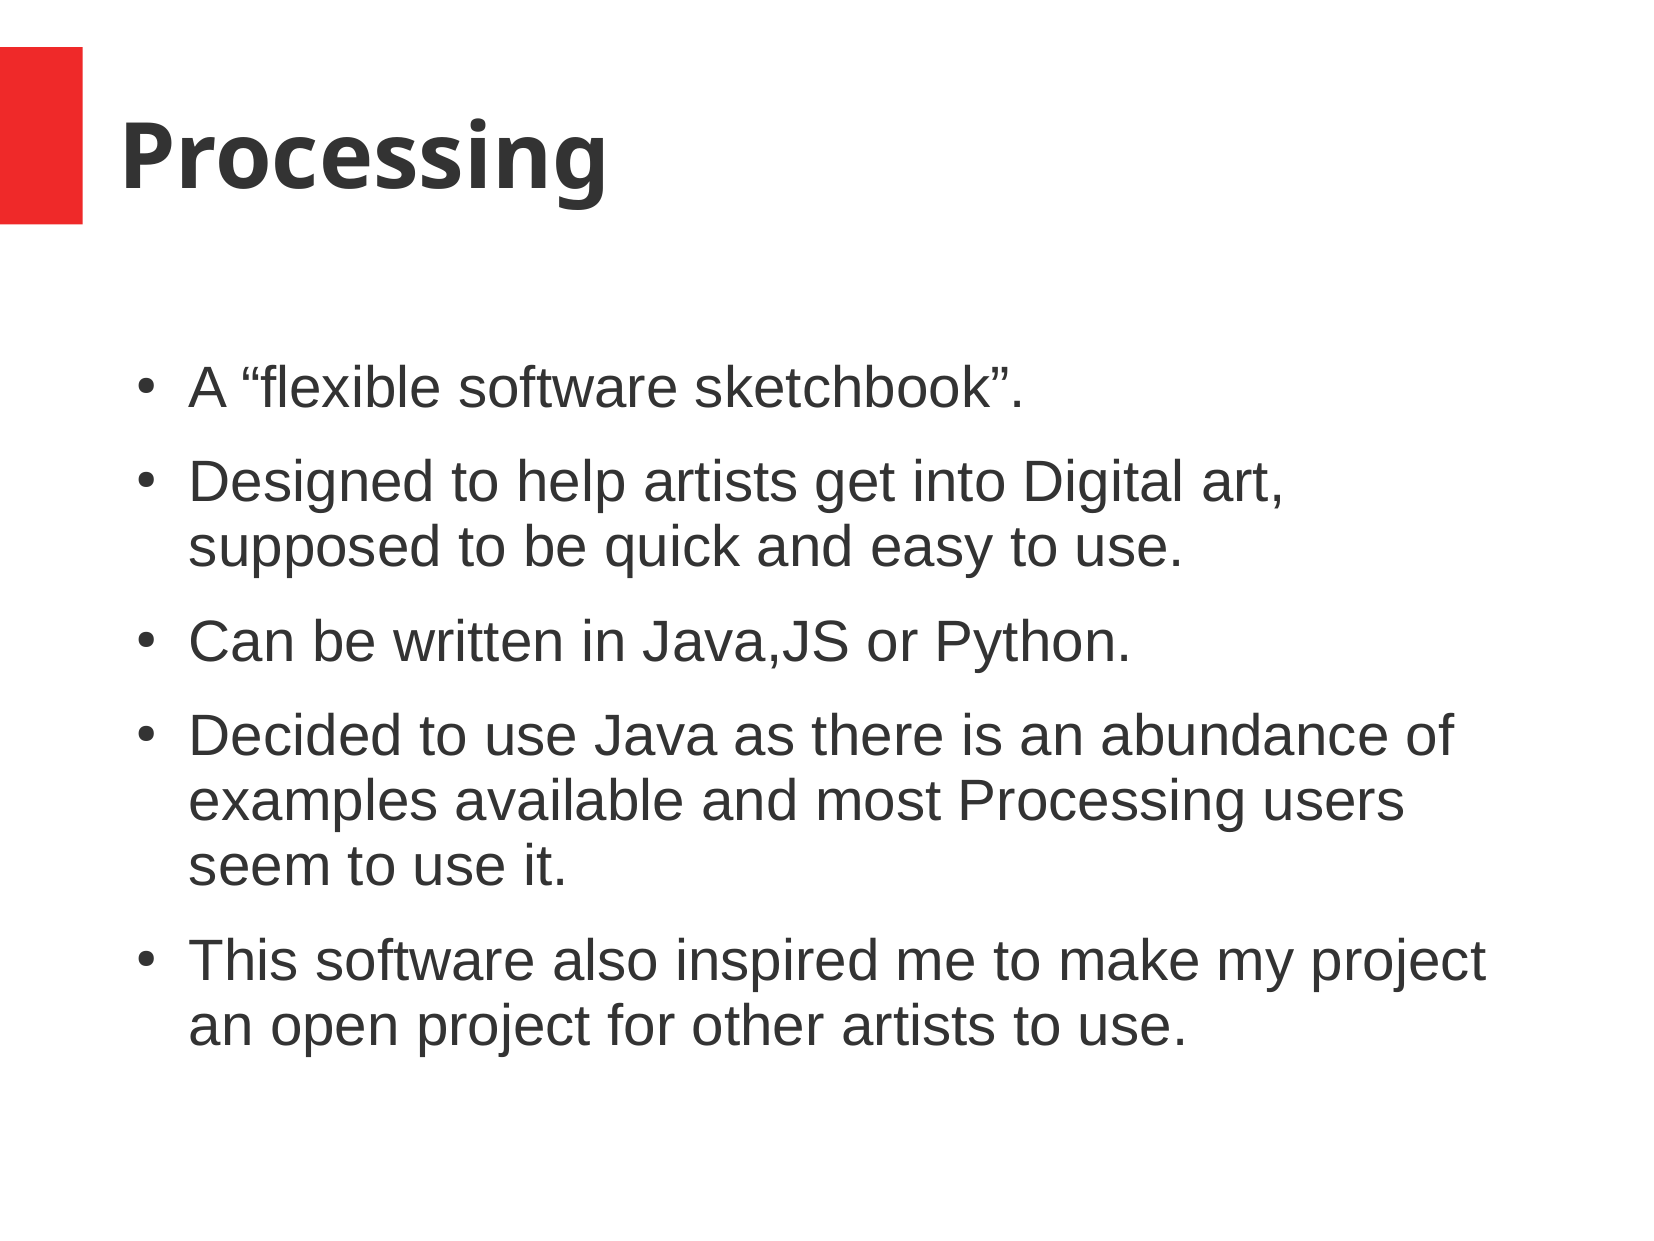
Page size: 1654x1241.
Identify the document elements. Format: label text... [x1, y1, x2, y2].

title Processing [118, 49, 1571, 257]
list A “flexible software sketchbook”. Designed to help artists get into Digital art, supposed to be quick and easy to use. Can be written in Java,JS or Python. Decided to use Java as there is an abundance of examples available and most Processing users seem to use it. This software also inspired me to make my project an open project for other artists to use. [118, 354, 1536, 1074]
